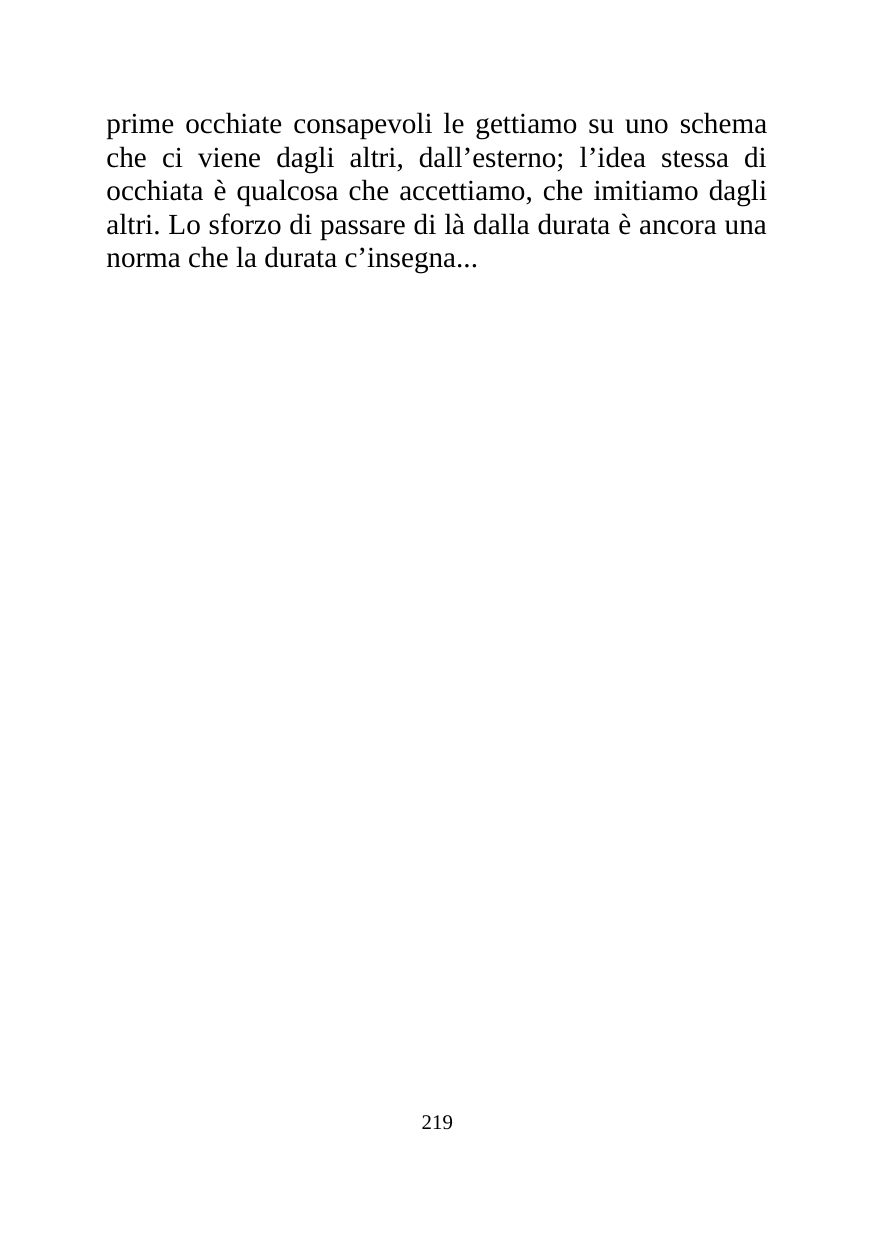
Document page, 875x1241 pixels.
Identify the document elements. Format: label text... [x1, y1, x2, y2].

text prime occhiate consapevoli le gettiamo su uno schema che ci viene dagli altri, dall’esterno; l’idea stessa di occhiata è qualcosa che accettiamo, che imitiamo dagli altri. Lo sforzo di passare di là dalla durata è ancora una norma che la durata c’insegna... [106, 106, 768, 274]
